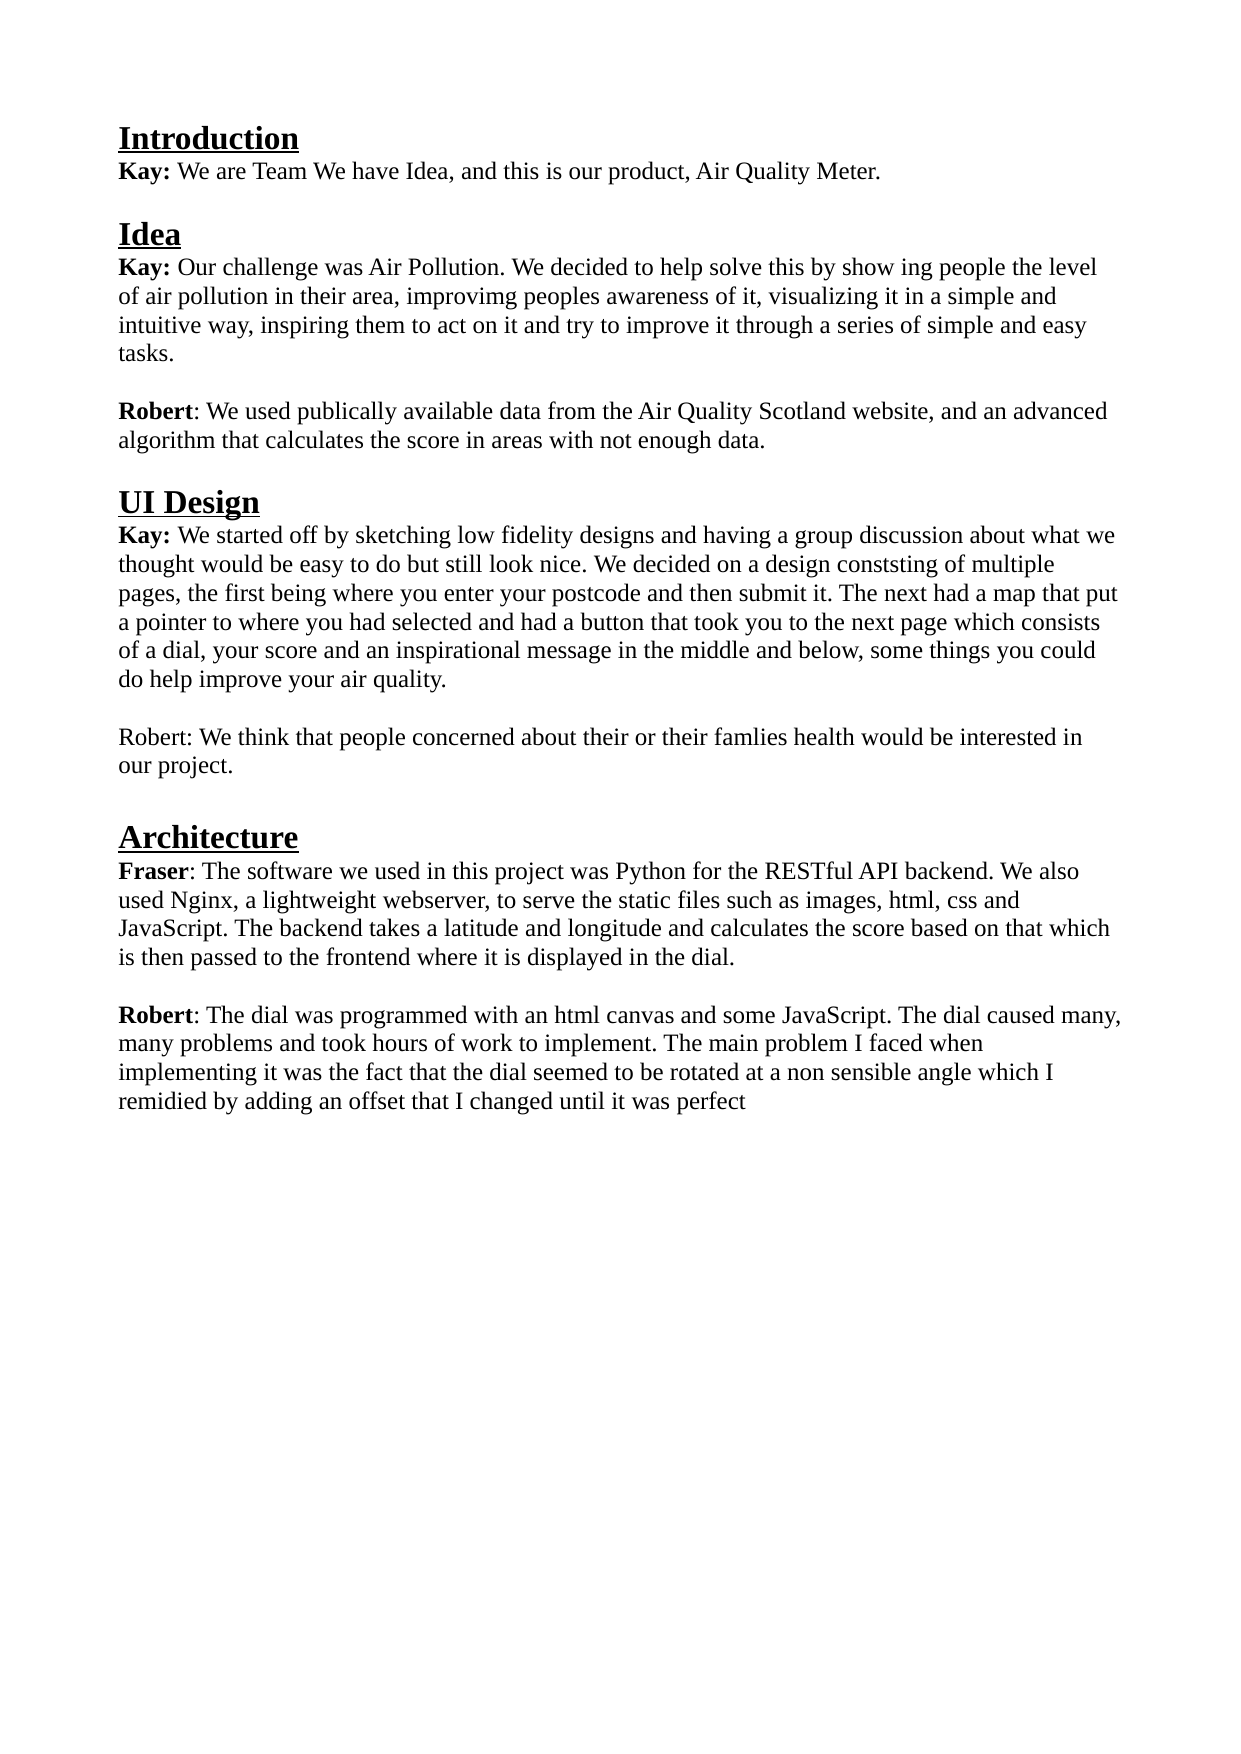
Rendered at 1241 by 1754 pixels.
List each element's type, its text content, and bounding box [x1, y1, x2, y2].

text Idea [118, 214, 1122, 252]
text Robert: The dial was programmed with an html canvas and some JavaScript. The dial caused many, many problems and took hours of work to implement. The main problem I faced when implementing it was the fact that the dial seemed to be rotated at a non sensible angle which I remidied by adding an offset that I changed until it was perfect [118, 1000, 1122, 1115]
text Robert: We used publically available data from the Air Quality Scotland website, and an advanced algorithm that calculates the score in areas with not enough data. [118, 396, 1122, 453]
text Kay: We started off by sketching low fidelity designs and having a group discussion about what we thought would be easy to do but still look nice. We decided on a design conststing of multiple pages, the first being where you enter your postcode and then submit it. The next had a map that put a pointer to where you had selected and had a button that took you to the next page which consists of a dial, your score and an inspirational message in the middle and below, some things you could do help improve your air quality. [118, 521, 1122, 693]
text Introduction [118, 118, 1122, 156]
text Architecture [118, 818, 1122, 856]
text UI Design [118, 482, 1122, 521]
text Fraser: The software we used in this project was Python for the RESTful API backend. We also used Nginx, a lightweight webserver, to serve the static files such as images, html, css and JavaScript. The backend takes a latitude and longitude and calculates the score based on that which is then passed to the frontend where it is displayed in the dial. [118, 856, 1122, 971]
text Robert: We think that people concerned about their or their famlies health would be interested in our project. [118, 722, 1122, 779]
text Kay: We are Team We have Idea, and this is our product, Air Quality Meter. [118, 156, 1122, 185]
text Kay: Our challenge was Air Pollution. We decided to help solve this by show ing people the level of air pollution in their area, improvimg peoples awareness of it, visualizing it in a simple and intuitive way, inspiring them to act on it and try to improve it through a series of simple and easy tasks. [118, 252, 1122, 367]
